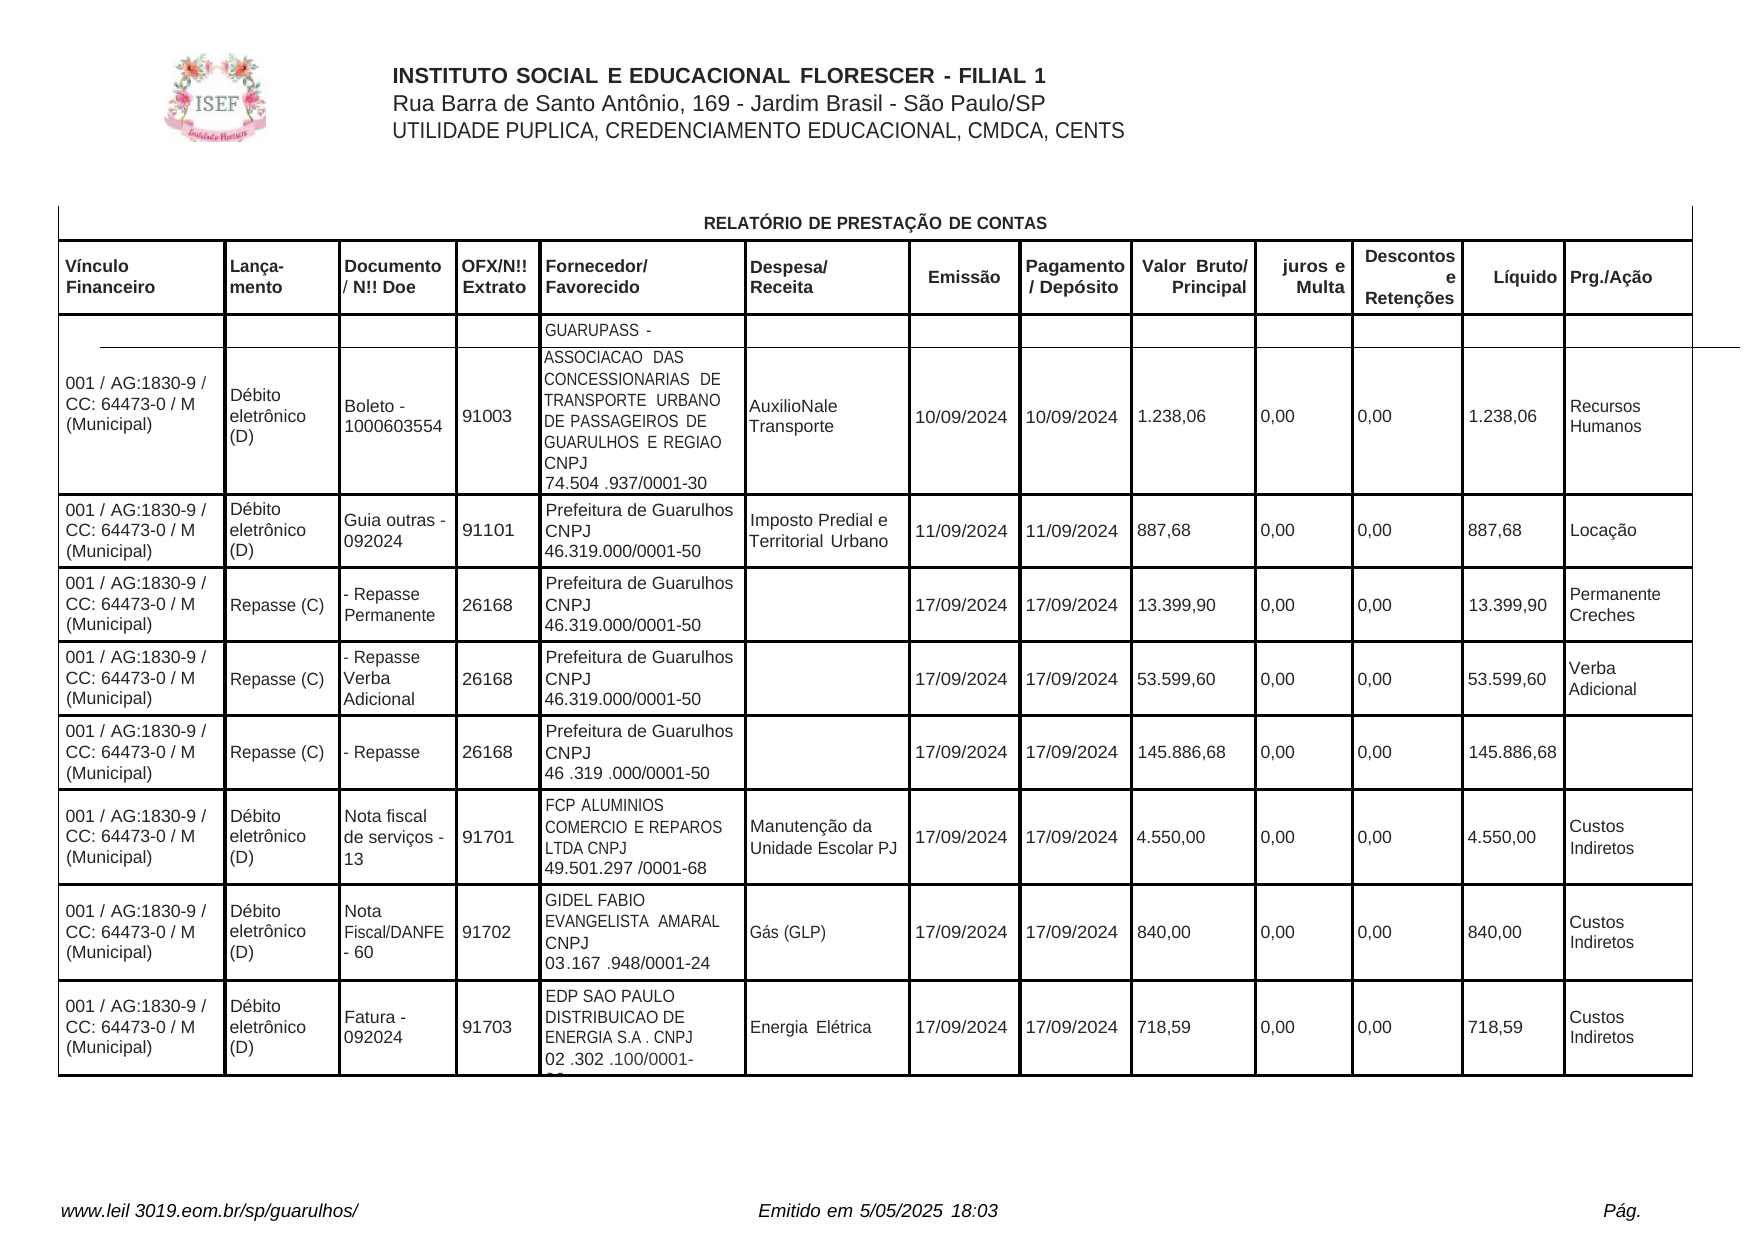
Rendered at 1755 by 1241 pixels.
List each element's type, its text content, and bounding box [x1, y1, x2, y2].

table_cell 0,00 [1257, 496, 1351, 566]
table_cell 0,00 [1257, 982, 1351, 1073]
table_cell 17/09/2024 [1022, 643, 1130, 714]
table_cell 0,00 [1354, 982, 1461, 1073]
table_cell [458, 316, 538, 347]
table_cell 0,00 [1354, 643, 1461, 714]
table_cell Prefeitura de Guarulhos CNPJ 46.319.000/0001-50 [542, 643, 744, 714]
table_cell [227, 316, 338, 347]
table_cell 001 / AG:1830-9 / CC: 64473-0 / M (Municipal) [59, 886, 223, 978]
table_cell Débito eletrônico (D) [227, 791, 338, 883]
table_cell [1022, 316, 1130, 347]
table_cell 91703 [458, 982, 538, 1073]
table_cell Pagamento / Depósito [1022, 242, 1130, 313]
table_cell 001 / AG:1830-9 / CC: 64473-0 / M (Municipal) [59, 496, 223, 566]
table_cell 17/09/2024 [1022, 569, 1130, 640]
table_cell 0,00 [1354, 791, 1461, 883]
table_cell 17/09/2024 [911, 643, 1018, 714]
table_cell [911, 316, 1018, 347]
table_cell Documento / N!! Doe [341, 242, 455, 313]
table_cell 13.399,90 [1133, 569, 1254, 640]
table_header RELATÓRIO DE PRESTAÇÃO DE CONTAS [59, 206, 1692, 239]
table_cell 0,00 [1354, 348, 1461, 493]
table_cell [747, 717, 908, 788]
table_cell - Repasse Permanente [341, 569, 455, 640]
table_cell GIDEL FABIO EVANGELISTA AMARAL CNPJ 03.167 .948/0001-24 [542, 886, 744, 978]
table_cell [341, 316, 455, 347]
table_cell Repasse (C) [227, 643, 338, 714]
table_cell 0,00 [1257, 643, 1351, 714]
table_cell Custos Indiretos [1566, 982, 1692, 1073]
table_cell 145.886,68 [1133, 717, 1254, 788]
table_cell Prefeitura de Guarulhos CNPJ 46 .319 .000/0001-50 [542, 717, 744, 788]
table_cell 53.599,60 [1464, 643, 1563, 714]
table_cell Fatura - 092024 [341, 982, 455, 1073]
table_cell 17/09/2024 [911, 717, 1018, 788]
table_cell 17/09/2024 [1022, 717, 1130, 788]
table_cell Verba Adicional [1566, 643, 1692, 714]
table_cell [747, 643, 908, 714]
table_cell 91701 [458, 791, 538, 883]
table_cell 001 / AG:1830-9 / CC: 64473-0 / M (Municipal) [59, 316, 223, 493]
table_cell 4.550,00 [1133, 791, 1254, 883]
table_cell GUARUPASS [542, 316, 744, 347]
table_cell Boleto - 1000603554 [341, 348, 455, 493]
table_cell 0,00 [1354, 496, 1461, 566]
table_cell 0,00 [1354, 569, 1461, 640]
table_cell 10/09/2024 [911, 348, 1018, 493]
table_cell 001 / AG:1830-9 / CC: 64473-0 / M (Municipal) [59, 982, 223, 1073]
table_cell 91003 [458, 348, 538, 493]
table_cell Repasse (C) [227, 717, 338, 788]
table_cell Prg./Ação [1566, 242, 1692, 313]
table_cell Débito eletrônico (D) [227, 348, 338, 493]
table_cell 0,00 [1354, 886, 1461, 978]
table_cell 001 / AG:1830-9 / CC: 64473-0 / M (Municipal) [59, 569, 223, 640]
table_cell Prefeitura de Guarulhos CNPJ 46.319.000/0001-50 [542, 496, 744, 566]
table_cell 91101 [458, 496, 538, 566]
table_cell Fornecedor/ Favorecido [542, 242, 744, 313]
table_cell Débito eletrônico (D) [227, 886, 338, 978]
table_cell Emissão [911, 242, 1018, 313]
table_cell [1133, 316, 1254, 347]
table_cell Guia outras - 092024 [341, 496, 455, 566]
table_cell 10/09/2024 [1022, 348, 1130, 493]
table_cell juros e Multa [1257, 242, 1351, 313]
table_cell 26168 [458, 643, 538, 714]
table_cell - Repasse Verba Adicional [341, 643, 455, 714]
table_cell 53.599,60 [1133, 643, 1254, 714]
table_cell [747, 316, 908, 347]
table_cell 13.399,90 [1464, 569, 1563, 640]
table_cell Despesa/ Receita [747, 242, 908, 313]
table_cell Débito eletrônico (D) [227, 982, 338, 1073]
table_cell 26168 [458, 717, 538, 788]
table_cell 1.238,06 [1464, 348, 1563, 493]
table_cell 840,00 [1133, 886, 1254, 978]
table_cell 17/09/2024 [911, 791, 1018, 883]
table_cell Nota fiscal de serviços - 13 [341, 791, 455, 883]
table_cell 0,00 [1354, 717, 1461, 788]
table_cell 0,00 [1257, 886, 1351, 978]
table_cell 001 / AG:1830-9 / CC: 64473-0 / M (Municipal) [59, 791, 223, 883]
table_cell 11/09/2024 [1022, 496, 1130, 566]
table_cell 0,00 [1257, 791, 1351, 883]
table_cell - ASSOCIACAO DAS CONCESSIONARIAS DE TRANSPORTE URBANO DE PASSAGEIROS DE GUARULHOS E REGIAO CNPJ 74.504 .937/0001-30 [542, 348, 744, 493]
table_cell 17/09/2024 [911, 569, 1018, 640]
table_cell [1464, 316, 1563, 347]
table_cell 91702 [458, 886, 538, 978]
table_cell [1566, 717, 1692, 788]
table_cell 0,00 [1257, 569, 1351, 640]
table_cell Vínculo Financeiro [59, 242, 223, 313]
table_cell Custos Indiretos [1566, 886, 1692, 978]
table_cell 26168 [458, 569, 538, 640]
table_cell 1.238,06 [1133, 348, 1254, 493]
table_cell 718,59 [1464, 982, 1563, 1073]
table_cell [1566, 316, 1692, 347]
table_cell 718,59 [1133, 982, 1254, 1073]
table_cell [747, 569, 908, 640]
table_cell 17/09/2024 [911, 886, 1018, 978]
table_cell 001 / AG:1830-9 / CC: 64473-0 / M (Municipal) [59, 643, 223, 714]
table_cell - Repasse [341, 717, 455, 788]
table_cell OFX/N!! Extrato [458, 242, 538, 313]
table_cell Valor Bruto/ Principal [1133, 242, 1254, 313]
table_cell Descontos e Retenções [1354, 242, 1461, 313]
table_cell EDP SAO PAULO DISTRIBUICAO DE ENERGIA S.A . CNPJ 02 .302 .100/0001-06 [542, 982, 744, 1073]
table_cell FCP ALUMINIOS COMERCIO E REPAROS LTDA CNPJ 49.501.297 /0001-68 [542, 791, 744, 883]
table_cell Líquido [1464, 242, 1563, 313]
table_cell 17/09/2024 [1022, 791, 1130, 883]
table_cell Repasse (C) [227, 569, 338, 640]
table_cell Débito eletrônico (D) [227, 496, 338, 566]
table_cell 0,00 [1257, 348, 1351, 493]
table_cell 17/09/2024 [1022, 886, 1130, 978]
table_cell Permanente Creches [1566, 569, 1692, 640]
table_cell Energia Elétrica [747, 982, 908, 1073]
table_cell Nota Fiscal/DANFE - 60 [341, 886, 455, 978]
table_cell 840,00 [1464, 886, 1563, 978]
table_cell 0,00 [1257, 717, 1351, 788]
table_cell 11/09/2024 [911, 496, 1018, 566]
table_cell 887,68 [1464, 496, 1563, 566]
table_cell Lança- mento [227, 242, 338, 313]
table_cell Prefeitura de Guarulhos CNPJ 46.319.000/0001-50 [542, 569, 744, 640]
table_cell AuxilioNale Transporte [747, 348, 908, 493]
table_cell [1354, 316, 1461, 347]
table_cell 001 / AG:1830-9 / CC: 64473-0 / M (Municipal) [59, 717, 223, 788]
table_cell Imposto Predial e Territorial Urbano [747, 496, 908, 566]
table_cell 4.550,00 [1464, 791, 1563, 883]
table_cell 17/09/2024 [911, 982, 1018, 1073]
table_cell 887,68 [1133, 496, 1254, 566]
table_cell Manutenção da Unidade Escolar PJ [747, 791, 908, 883]
table_cell 17/09/2024 [1022, 982, 1130, 1073]
table_cell Custos Indiretos [1566, 791, 1692, 883]
table_cell 145.886,68 [1464, 717, 1563, 788]
table_cell Recursos Humanos [1566, 348, 1692, 493]
table_cell Gás (GLP) [747, 886, 908, 978]
table_cell [1257, 316, 1351, 347]
table_cell Locação [1566, 496, 1692, 566]
